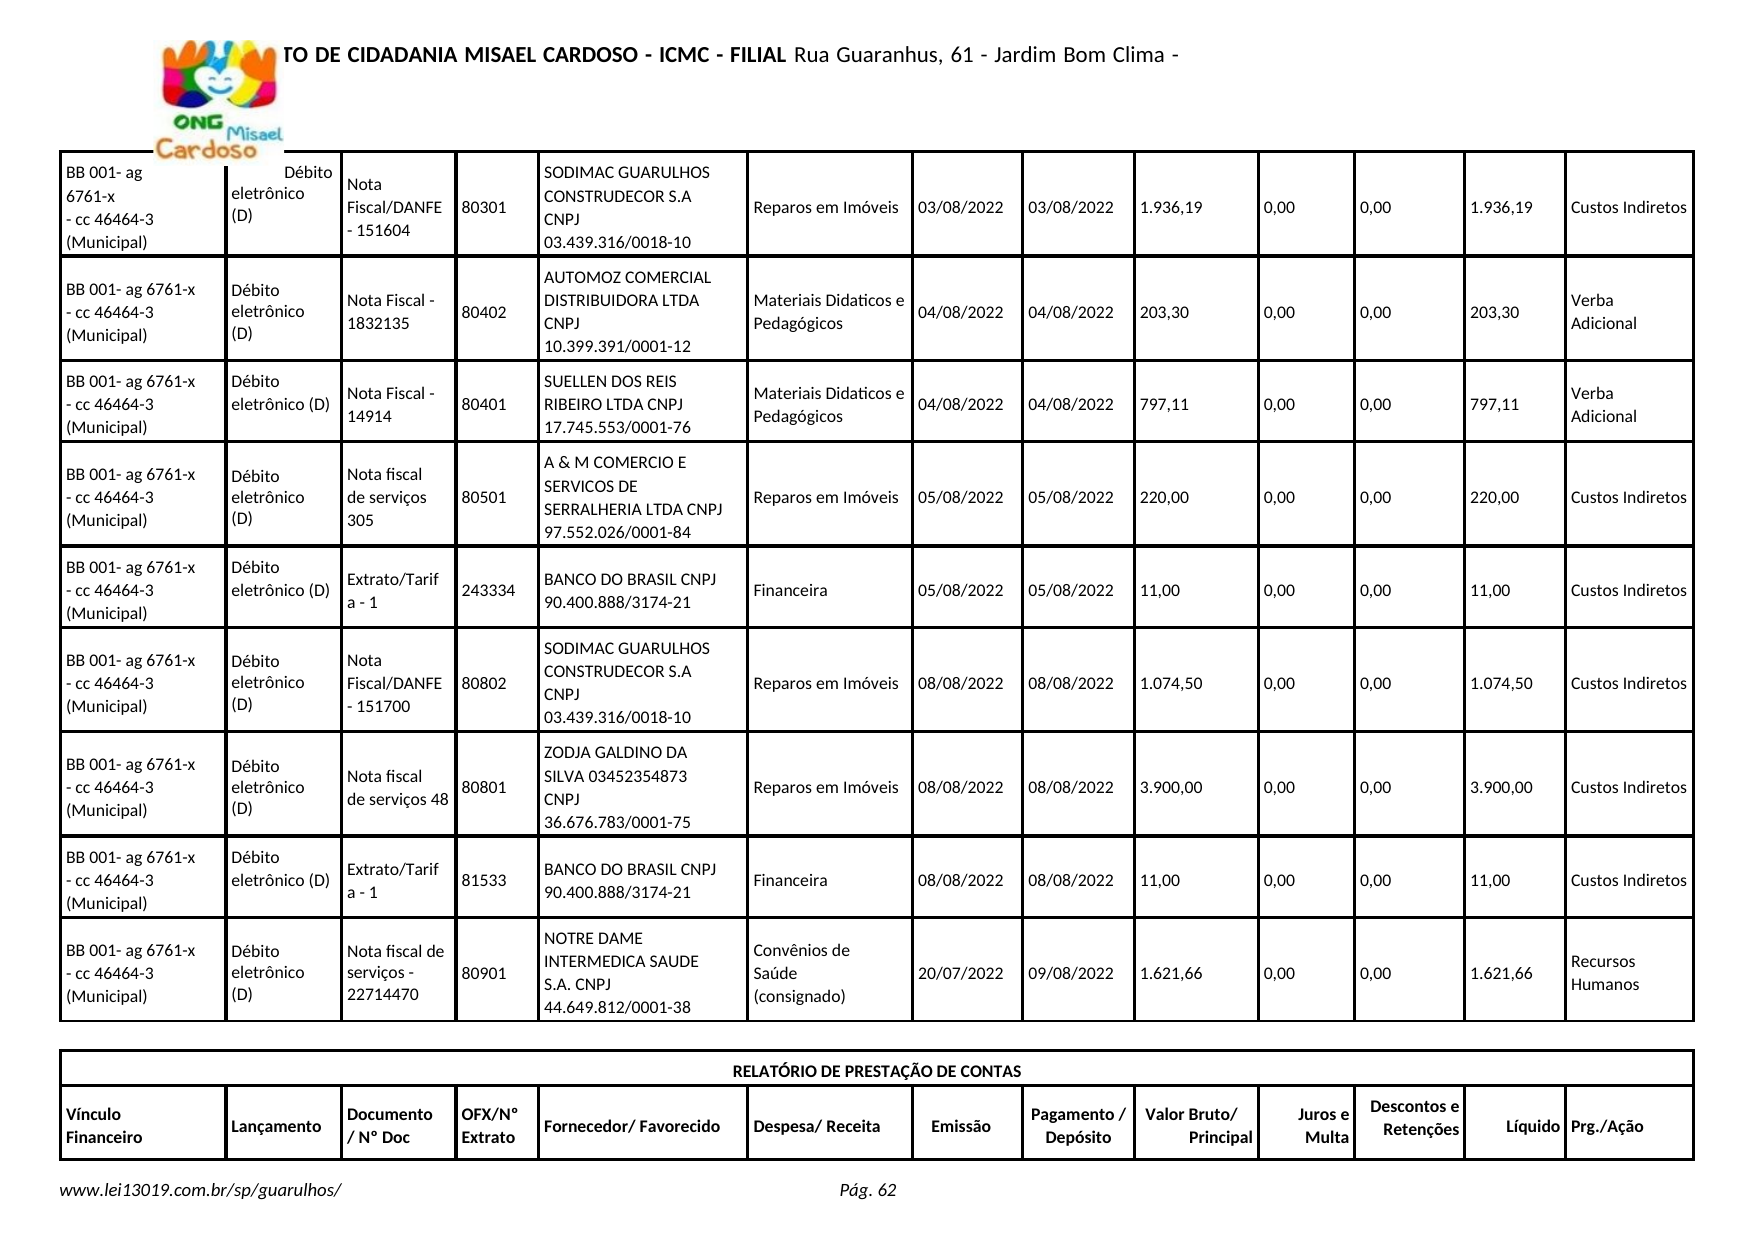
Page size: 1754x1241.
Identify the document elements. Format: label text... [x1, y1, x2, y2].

table_cell 80402 [458, 258, 537, 359]
table_cell Prg./Ação [1567, 1087, 1692, 1157]
table_cell 08/08/2022 [1024, 733, 1133, 834]
table_cell 0,00 [1356, 838, 1463, 916]
table_cell 220,00 [1466, 443, 1564, 544]
table_cell Débito eletrônico (D) [228, 733, 340, 834]
table_cell 03/08/2022 [914, 153, 1021, 254]
table_cell 0,00 [1356, 258, 1463, 359]
table_cell Nota fiscal de serviços 305 [343, 443, 454, 544]
table_cell Reparos em Imóveis [749, 733, 911, 834]
table_cell BB 001- ag 6761-x - cc 46464-3 (Municipal) [62, 153, 224, 254]
table_cell 220,00 [1136, 443, 1257, 544]
table_cell Nota Fiscal - 14914 [343, 362, 454, 440]
table_cell Extrato/Tarif a - 1 [343, 838, 454, 916]
table_cell Extrato/Tarif a - 1 [343, 548, 454, 626]
table_cell Custos Indiretos [1567, 733, 1692, 834]
table_cell 11,00 [1466, 838, 1564, 916]
table_cell 80501 [458, 443, 537, 544]
table_cell 3.900,00 [1466, 733, 1564, 834]
table_cell 08/08/2022 [914, 629, 1021, 730]
table_cell 0,00 [1260, 838, 1353, 916]
table_cell Verba Adicional [1567, 362, 1692, 440]
table_cell Nota fiscal de serviços - 22714470 [343, 919, 454, 1020]
table_cell 0,00 [1356, 153, 1463, 254]
table_cell 80901 [458, 919, 537, 1020]
table_cell 0,00 [1260, 153, 1353, 254]
table_cell 04/08/2022 [914, 362, 1021, 440]
table_cell 81533 [458, 838, 537, 916]
table_cell SODIMAC GUARULHOS CONSTRUDECOR S.A CNPJ 03.439.316/0018-10 [540, 629, 746, 730]
table_cell Materiais Didaticos e Pedagógicos [749, 362, 911, 440]
table_cell 0,00 [1356, 919, 1463, 1020]
table_cell 0,00 [1260, 443, 1353, 544]
table_cell Custos Indiretos [1567, 838, 1692, 916]
table_cell 0,00 [1356, 362, 1463, 440]
table_cell BB 001- ag 6761-x - cc 46464-3 (Municipal) [62, 919, 224, 1020]
table_cell 0,00 [1356, 443, 1463, 544]
table_cell BB 001- ag 6761-x - cc 46464-3 (Municipal) [62, 362, 224, 440]
table_cell 797,11 [1466, 362, 1564, 440]
table_cell 08/08/2022 [1024, 838, 1133, 916]
table_cell Juros e Multa [1260, 1087, 1353, 1157]
table_cell Nota Fiscal/DANFE - 151700 [343, 629, 454, 730]
table_cell BB 001- ag 6761-x - cc 46464-3 (Municipal) [62, 733, 224, 834]
table_cell 80802 [458, 629, 537, 730]
table_cell Fornecedor/ Favorecido [540, 1087, 746, 1157]
table_cell 80401 [458, 362, 537, 440]
table_cell Documento / Nº Doc [343, 1087, 454, 1157]
table_cell BB 001- ag 6761-x - cc 46464-3 (Municipal) [62, 258, 224, 359]
table_cell AUTOMOZ COMERCIAL DISTRIBUIDORA LTDA CNPJ 10.399.391/0001-12 [540, 258, 746, 359]
table_cell Despesa/ Receita [749, 1087, 911, 1157]
table_cell Custos Indiretos [1567, 548, 1692, 626]
table_cell 80801 [458, 733, 537, 834]
table_cell 05/08/2022 [1024, 443, 1133, 544]
table_cell Lançamento [228, 1087, 340, 1157]
table_cell BANCO DO BRASIL CNPJ 90.400.888/3174-21 [540, 548, 746, 626]
table_cell 243334 [458, 548, 537, 626]
table_cell 0,00 [1260, 258, 1353, 359]
table_cell 20/07/2022 [914, 919, 1021, 1020]
table_cell Recursos Humanos [1567, 919, 1692, 1020]
table_cell Custos Indiretos [1567, 153, 1692, 254]
table_cell 1.936,19 [1136, 153, 1257, 254]
table_cell 04/08/2022 [1024, 258, 1133, 359]
table_cell Débito eletrônico (D) [228, 838, 340, 916]
table_cell Débito eletrônico (D) [228, 362, 340, 440]
table_cell 11,00 [1136, 838, 1257, 916]
table_cell Custos Indiretos [1567, 629, 1692, 730]
table_cell 203,30 [1466, 258, 1564, 359]
table_cell SUELLEN DOS REIS RIBEIRO LTDA CNPJ 17.745.553/0001-76 [540, 362, 746, 440]
table_cell Pagamento / Depósito [1024, 1087, 1133, 1157]
table_cell 1.621,66 [1466, 919, 1564, 1020]
table_cell Débito eletrônico (D) [228, 548, 340, 626]
table_cell 3.900,00 [1136, 733, 1257, 834]
table_cell 11,00 [1136, 548, 1257, 626]
table_cell 11,00 [1466, 548, 1564, 626]
table_cell 08/08/2022 [914, 838, 1021, 916]
table_cell NOTRE DAME INTERMEDICA SAUDE S.A. CNPJ 44.649.812/0001-38 [540, 919, 746, 1020]
table_cell SODIMAC GUARULHOS CONSTRUDECOR S.A CNPJ 03.439.316/0018-10 [540, 153, 746, 254]
table_header RELATÓRIO DE PRESTAÇÃO DE CONTAS [62, 1052, 1692, 1084]
table_cell Materiais Didaticos e Pedagógicos [749, 258, 911, 359]
table_cell Líquido [1466, 1087, 1564, 1157]
table_cell 203,30 [1136, 258, 1257, 359]
table_cell Reparos em Imóveis [749, 629, 911, 730]
table_cell 1.074,50 [1466, 629, 1564, 730]
table_cell Débito eletrônico (D) [228, 258, 340, 359]
table_cell 0,00 [1260, 919, 1353, 1020]
table_cell BB 001- ag 6761-x - cc 46464-3 (Municipal) [62, 548, 224, 626]
table_cell BB 001- ag 6761-x - cc 46464-3 (Municipal) [62, 838, 224, 916]
table_cell 0,00 [1356, 629, 1463, 730]
table_cell 05/08/2022 [1024, 548, 1133, 626]
table_cell Reparos em Imóveis [749, 443, 911, 544]
table_cell 0,00 [1356, 548, 1463, 626]
table_cell 0,00 [1260, 548, 1353, 626]
table_cell 1.074,50 [1136, 629, 1257, 730]
table_cell 0,00 [1260, 362, 1353, 440]
table_cell OFX/Nº Extrato [458, 1087, 537, 1157]
table_cell Valor Bruto/ Principal [1136, 1087, 1257, 1157]
table_cell 1.621,66 [1136, 919, 1257, 1020]
table_cell 0,00 [1260, 733, 1353, 834]
table_cell Emissão [914, 1087, 1021, 1157]
table_cell 05/08/2022 [914, 548, 1021, 626]
table_cell Vínculo Financeiro [62, 1087, 224, 1157]
table_cell BB 001- ag 6761-x - cc 46464-3 (Municipal) [62, 443, 224, 544]
table_cell Convênios de Saúde (consignado) [749, 919, 911, 1020]
table_cell Débito eletrônico (D) [228, 443, 340, 544]
table_cell Nota Fiscal/DANFE - 151604 [343, 153, 454, 254]
table_cell Financeira [749, 838, 911, 916]
table_cell Débito eletrônico (D) [228, 919, 340, 1020]
table_cell 05/08/2022 [914, 443, 1021, 544]
table_cell BANCO DO BRASIL CNPJ 90.400.888/3174-21 [540, 838, 746, 916]
table_cell 80301 [458, 153, 537, 254]
table_cell 0,00 [1260, 629, 1353, 730]
table_cell 797,11 [1136, 362, 1257, 440]
table_cell BB 001- ag 6761-x - cc 46464-3 (Municipal) [62, 629, 224, 730]
table_cell Débito eletrônico (D) [228, 153, 340, 254]
table_cell 08/08/2022 [914, 733, 1021, 834]
table_cell 04/08/2022 [1024, 362, 1133, 440]
table_cell ZODJA GALDINO DA SILVA 03452354873 CNPJ 36.676.783/0001-75 [540, 733, 746, 834]
table_cell 03/08/2022 [1024, 153, 1133, 254]
table_cell 1.936,19 [1466, 153, 1564, 254]
table_cell Nota fiscal de serviços 48 [343, 733, 454, 834]
table_cell A & M COMERCIO E SERVICOS DE SERRALHERIA LTDA CNPJ 97.552.026/0001-84 [540, 443, 746, 544]
table_cell Verba Adicional [1567, 258, 1692, 359]
table_cell Custos Indiretos [1567, 443, 1692, 544]
table_cell Débito eletrônico (D) [228, 629, 340, 730]
table_cell 09/08/2022 [1024, 919, 1133, 1020]
table_cell Nota Fiscal - 1832135 [343, 258, 454, 359]
table_cell 04/08/2022 [914, 258, 1021, 359]
table_cell 0,00 [1356, 733, 1463, 834]
table_cell Reparos em Imóveis [749, 153, 911, 254]
table_cell Financeira [749, 548, 911, 626]
table_cell Descontos e Retenções [1356, 1087, 1463, 1157]
table_cell 08/08/2022 [1024, 629, 1133, 730]
